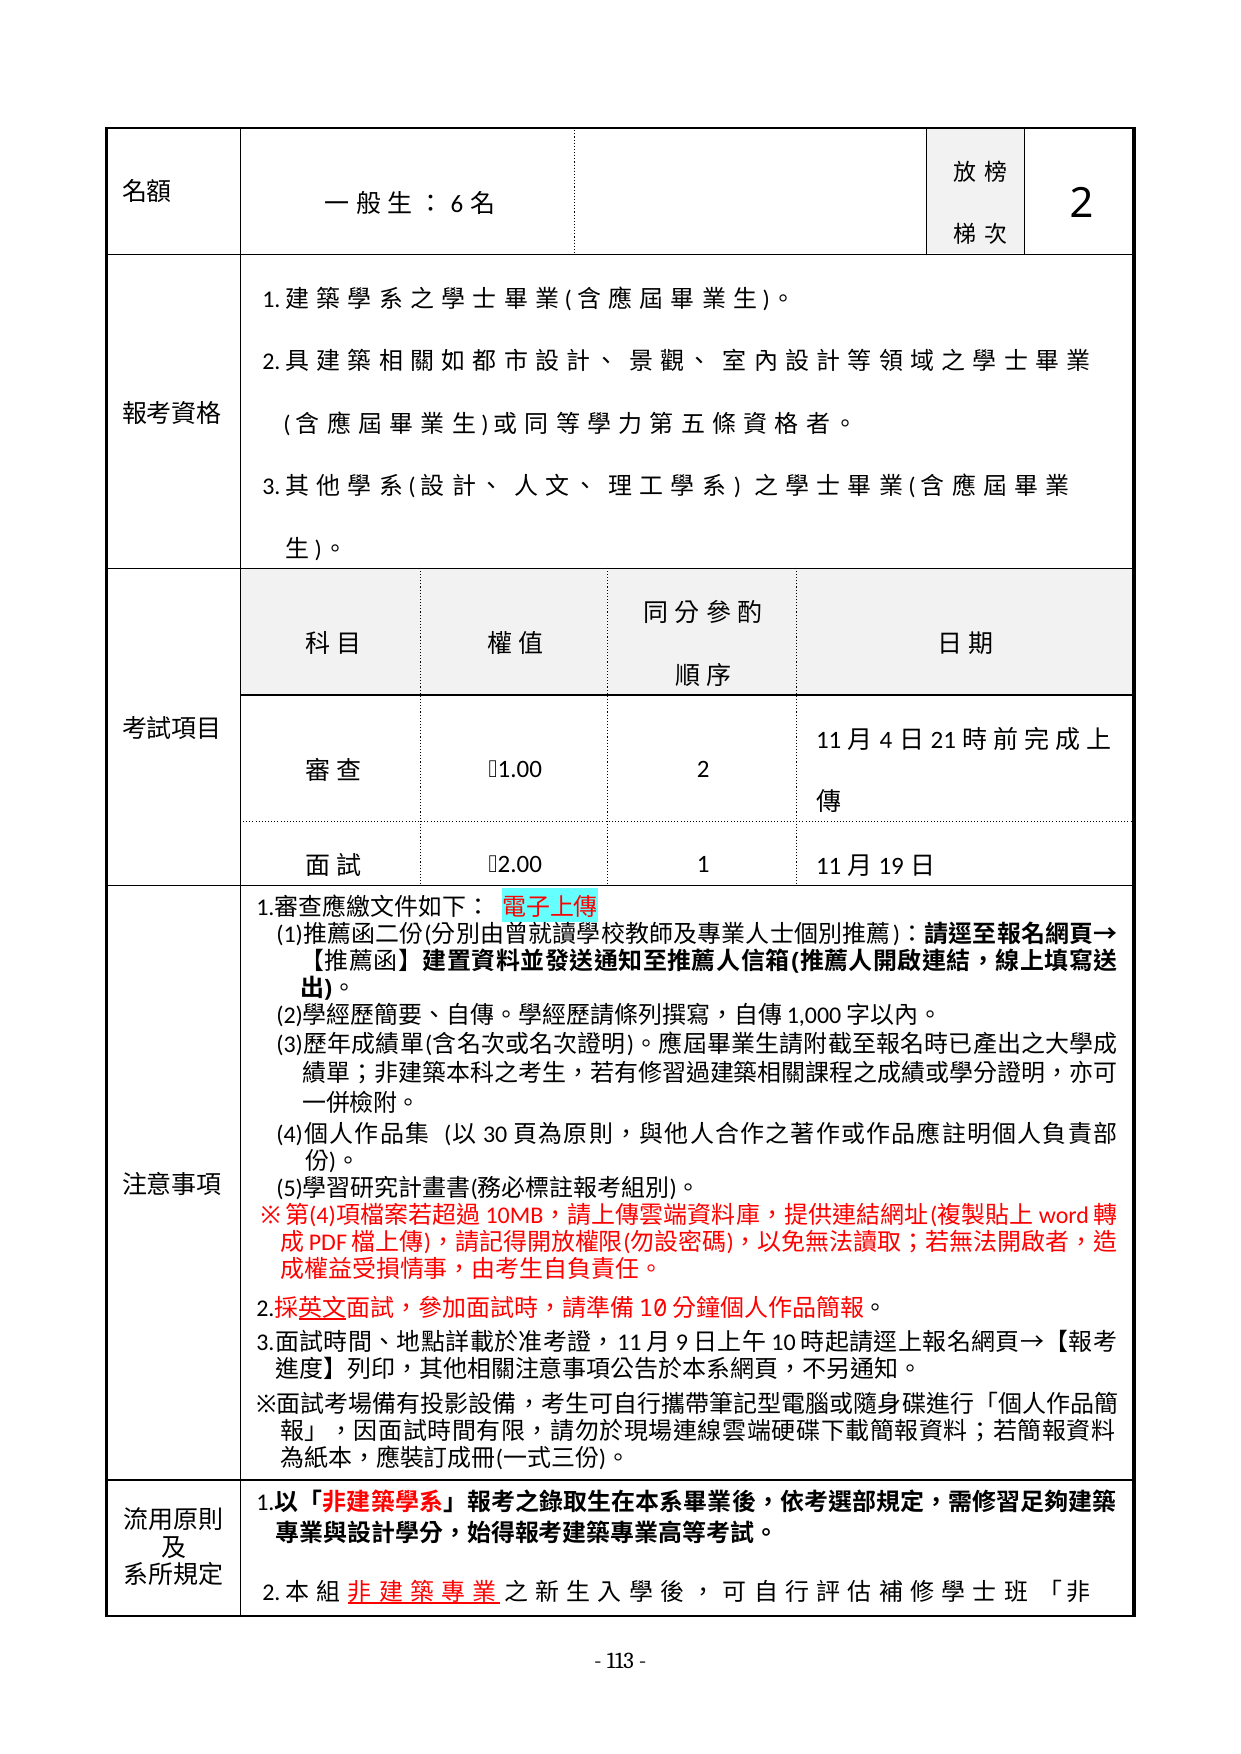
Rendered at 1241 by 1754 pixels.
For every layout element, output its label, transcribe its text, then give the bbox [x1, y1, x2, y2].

table_cell 1.審查應繳文件如下： 電子上傳 (1)推薦函二份(分別由曾就讀學校教師及專業人士個別推薦)：請逕至報名網頁→【推薦函】建置資料並發送通知至推薦人信箱(推薦人開啟連結，線上填寫送出)。 (2)學經歷簡要、自傳。學經歷請條列撰寫，自傳1,000字以內。 (3)歷年成績單(含名次或名次證明)。應屆畢業生請附截至報名時已產出之大學成績單；非建築本科之考生，若有修習過建築相關課程之成績或學分證明，亦可一併檢附。 (4)個人作品集 (以30頁為原則，與他人合作之著作或作品應註明個人負責部份)。 (5)學習研究計畫書(務必標註報考組別)。 ※第(4)項檔案若超過10MB，請上傳雲端資料庫，提供連結網址(複製貼上word轉成PDF檔上傳)，請記得開放權限(勿設密碼)，以免無法讀取；若無法開啟者，造成權益受損情事，由考生自負責任。 2.採英文面試，參加面試時，請準備10分鐘個人作品簡報。 3.面試時間、地點詳載於准考證，11月9日上午10時起請逕上報名網頁→【報考進度】列印，其他相關注意事項公告於本系網頁，不另通知。 ※面試考場備有投影設備，考生可自行攜帶筆記型電腦或隨身碟進行「個人作品簡報」，因面試時間有限，請勿於現場連線雲端硬碟下載簡報資料；若簡報資料為紙本，應裝訂成冊(一式三份)。 [241, 886, 1132, 1479]
table_cell 面試 [241, 821, 420, 885]
table_cell [574, 129, 926, 253]
table_cell 1 [608, 821, 796, 885]
table_cell 1.00 [420, 696, 607, 821]
table_cell 1.建築學系之學士畢業(含應屆畢業生)。 2.具建築相關如都市設計、景觀、室內設計等領域之學士畢業(含應屆畢業生)或同等學力第五條資格者。 3.其他學系(設計、人文、理工學系) 之學士畢業(含應屆畢業生)。 [241, 255, 1132, 568]
table_cell 1.以「非建築學系」報考之錄取生在本系畢業後，依考選部規定，需修習足夠建築專業與設計學分，始得報考建築專業高等考試。 2.本組非建築專業之新生入學後，可自行評估補修學士班「非 [241, 1481, 1132, 1615]
table_cell 注意事項 [108, 886, 240, 1479]
table_cell 一般生：6名 [241, 129, 574, 253]
table_cell 考試項目 [108, 569, 240, 885]
table_cell 11月19日 [796, 821, 1132, 885]
table_cell 日期 [796, 569, 1132, 694]
table_cell 流用原則 及 系所規定 [108, 1481, 240, 1615]
table_cell 審查 [241, 696, 420, 821]
table_cell 同分參酌順序 [608, 569, 796, 694]
table_cell 2 [1025, 129, 1132, 253]
table_cell 科目 [241, 569, 420, 694]
table_cell 11月4日21時前完成上傳 [796, 696, 1132, 821]
table_cell 放榜 梯次 [927, 129, 1024, 253]
table_cell 權值 [420, 569, 607, 694]
table_cell 2 [608, 696, 796, 821]
table_cell 2.00 [420, 821, 607, 885]
table_cell 名額 [108, 129, 240, 253]
table_cell 報考資格 [108, 255, 240, 568]
